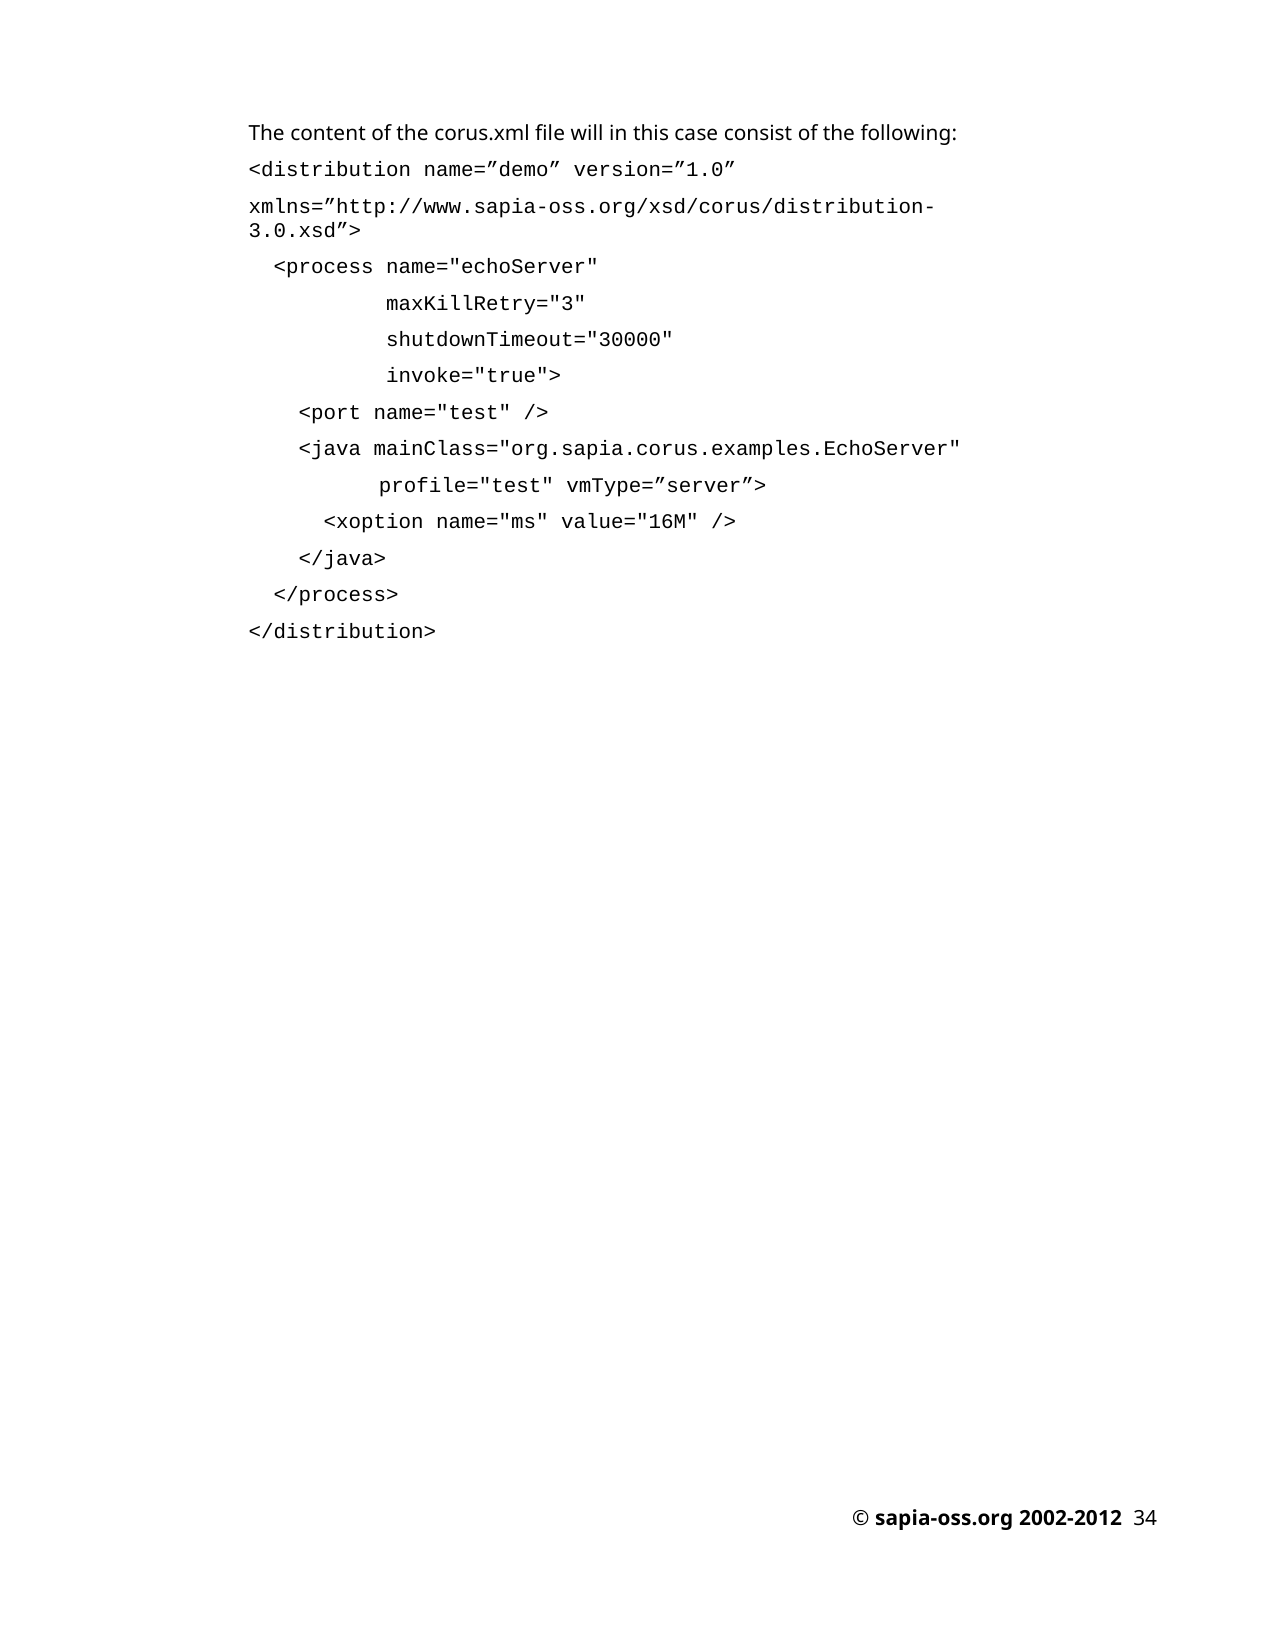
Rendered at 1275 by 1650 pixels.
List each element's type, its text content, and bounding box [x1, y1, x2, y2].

text The content of the corus.xml file will in this case consist of the following: [248, 118, 1039, 147]
text </distribution> [248, 621, 1039, 644]
text maxKillRetry="3" [248, 292, 1039, 316]
text <process name="echoServer" [248, 256, 1039, 280]
text <distribution name=”demo” version=”1.0” [248, 159, 1039, 183]
text <port name="test" /> [248, 402, 1039, 426]
text </process> [248, 584, 1039, 608]
text </java> [248, 548, 1039, 572]
text <java mainClass="org.sapia.corus.examples.EchoServer" [248, 438, 1039, 462]
text <xoption name="ms" value="16M" /> [248, 511, 1039, 535]
text invoke="true"> [248, 365, 1039, 389]
text shutdownTimeout="30000" [248, 329, 1039, 353]
text profile="test" vmType=”server”> [248, 475, 1039, 499]
text xmlns=”http://www.sapia-oss.org/xsd/corus/distribution-3.0.xsd”> [248, 196, 1039, 243]
